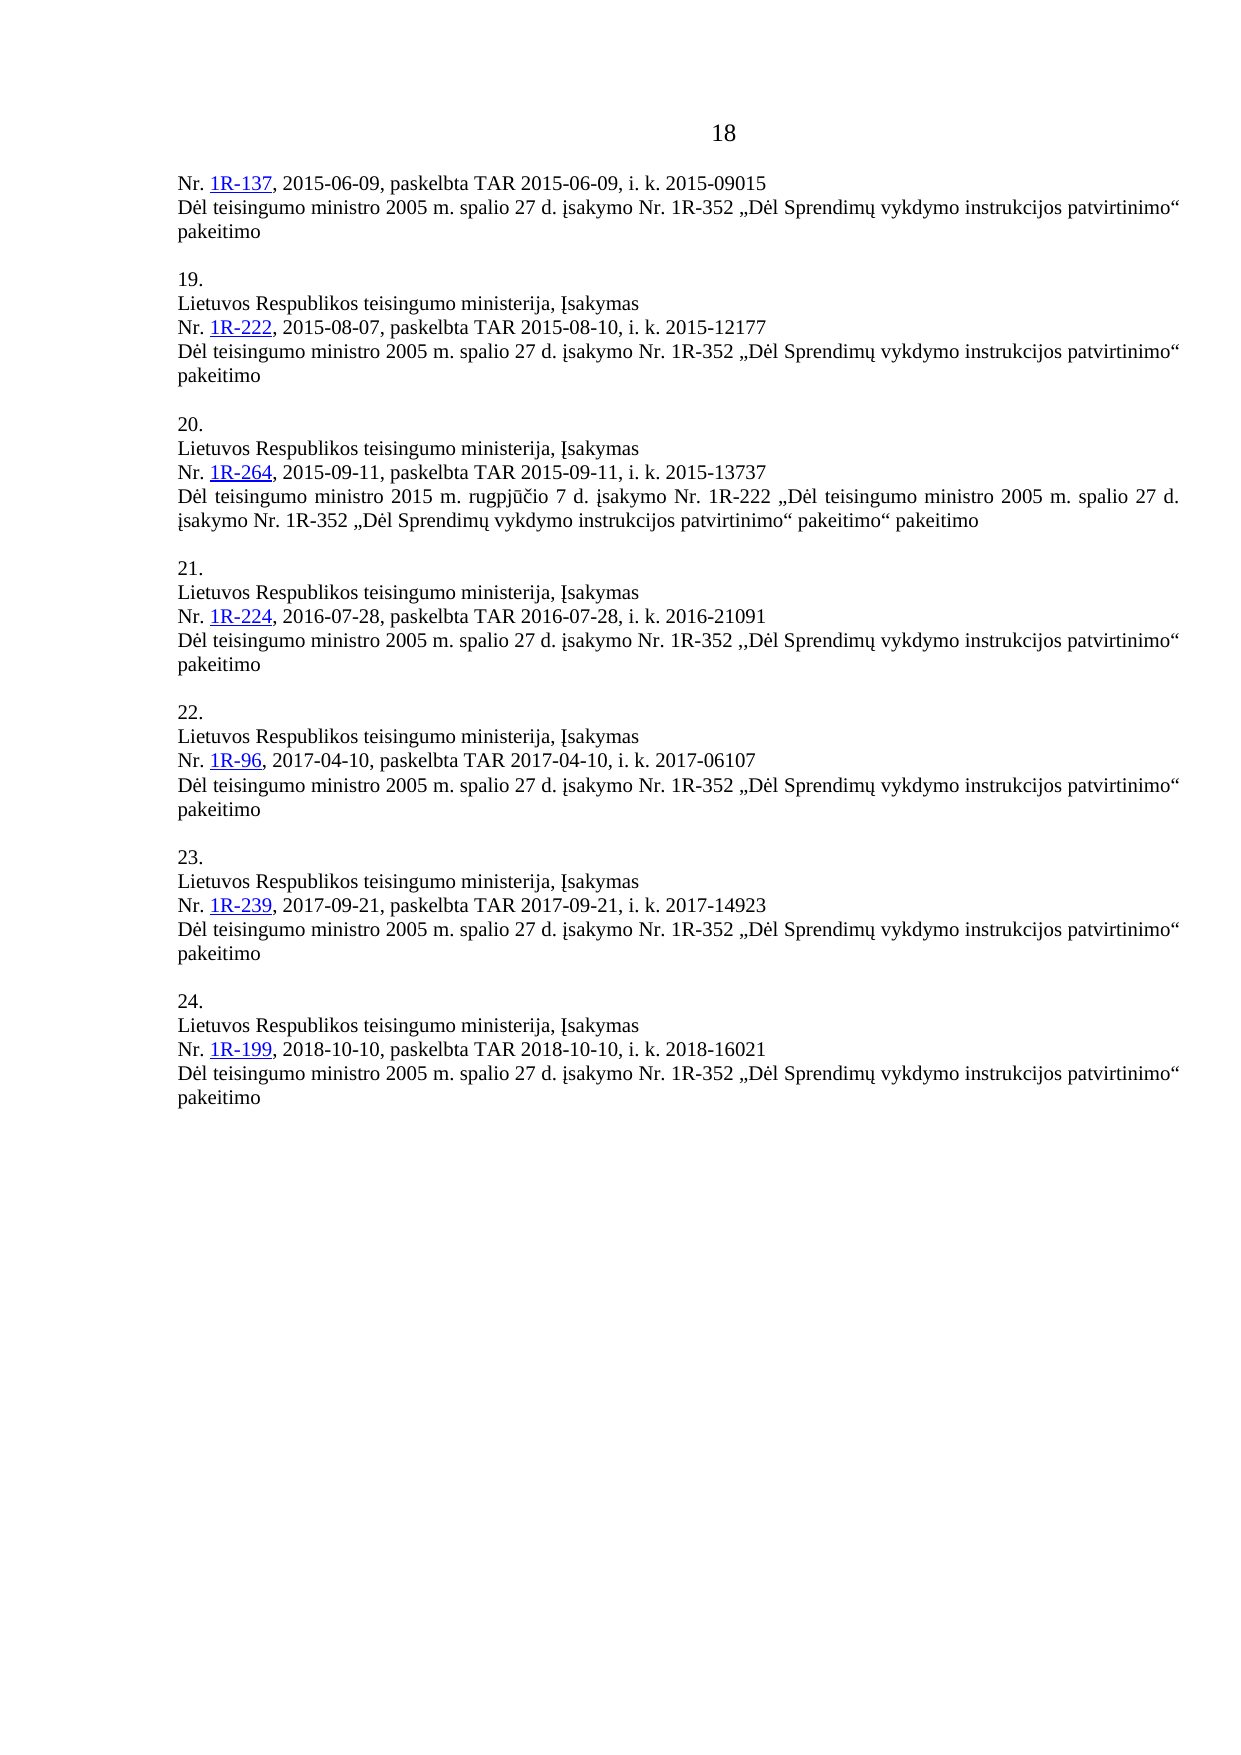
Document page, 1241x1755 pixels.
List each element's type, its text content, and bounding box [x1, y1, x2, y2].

text 23. [177, 845, 1181, 869]
text Dėl teisingumo ministro 2005 m. spalio 27 d. įsakymo Nr. 1R-352 „Dėl Sprendimų vykdymo instrukcijos patvirtinimo“ pakeitimo [177, 1061, 1181, 1109]
text Nr. 1R-96, 2017-04-10, paskelbta TAR 2017-04-10, i. k. 2017-06107 [177, 748, 1181, 772]
text Dėl teisingumo ministro 2015 m. rugpjūčio 7 d. įsakymo Nr. 1R-222 „Dėl teisingumo ministro 2005 m. spalio 27 d. įsakymo Nr. 1R-352 „Dėl Sprendimų vykdymo instrukcijos patvirtinimo“ pakeitimo“ pakeitimo [177, 484, 1181, 532]
text Nr. 1R-224, 2016-07-28, paskelbta TAR 2016-07-28, i. k. 2016-21091 [177, 604, 1181, 628]
text Lietuvos Respublikos teisingumo ministerija, Įsakymas [177, 291, 1181, 315]
text Dėl teisingumo ministro 2005 m. spalio 27 d. įsakymo Nr. 1R-352 „Dėl Sprendimų vykdymo instrukcijos patvirtinimo“ pakeitimo [177, 917, 1181, 965]
text Nr. 1R-222, 2015-08-07, paskelbta TAR 2015-08-10, i. k. 2015-12177 [177, 315, 1181, 339]
text 19. [177, 267, 1181, 291]
text 24. [177, 989, 1181, 1013]
text 20. [177, 412, 1181, 436]
text 22. [177, 700, 1181, 724]
text Nr. 1R-137, 2015-06-09, paskelbta TAR 2015-06-09, i. k. 2015-09015 [177, 171, 1181, 195]
text Nr. 1R-264, 2015-09-11, paskelbta TAR 2015-09-11, i. k. 2015-13737 [177, 460, 1181, 484]
text Lietuvos Respublikos teisingumo ministerija, Įsakymas [177, 1013, 1181, 1037]
text Lietuvos Respublikos teisingumo ministerija, Įsakymas [177, 580, 1181, 604]
text 21. [177, 556, 1181, 580]
text Lietuvos Respublikos teisingumo ministerija, Įsakymas [177, 724, 1181, 748]
text Dėl teisingumo ministro 2005 m. spalio 27 d. įsakymo Nr. 1R-352 „Dėl Sprendimų vykdymo instrukcijos patvirtinimo“ pakeitimo [177, 772, 1181, 821]
text Lietuvos Respublikos teisingumo ministerija, Įsakymas [177, 869, 1181, 893]
text Dėl teisingumo ministro 2005 m. spalio 27 d. įsakymo Nr. 1R-352 ,,Dėl Sprendimų vykdymo instrukcijos patvirtinimo“ pakeitimo [177, 628, 1181, 676]
text Nr. 1R-239, 2017-09-21, paskelbta TAR 2017-09-21, i. k. 2017-14923 [177, 893, 1181, 917]
text Lietuvos Respublikos teisingumo ministerija, Įsakymas [177, 436, 1181, 460]
text Nr. 1R-199, 2018-10-10, paskelbta TAR 2018-10-10, i. k. 2018-16021 [177, 1037, 1181, 1061]
text Dėl teisingumo ministro 2005 m. spalio 27 d. įsakymo Nr. 1R-352 „Dėl Sprendimų vykdymo instrukcijos patvirtinimo“ pakeitimo [177, 339, 1181, 387]
text Dėl teisingumo ministro 2005 m. spalio 27 d. įsakymo Nr. 1R-352 „Dėl Sprendimų vykdymo instrukcijos patvirtinimo“ pakeitimo [177, 195, 1181, 243]
